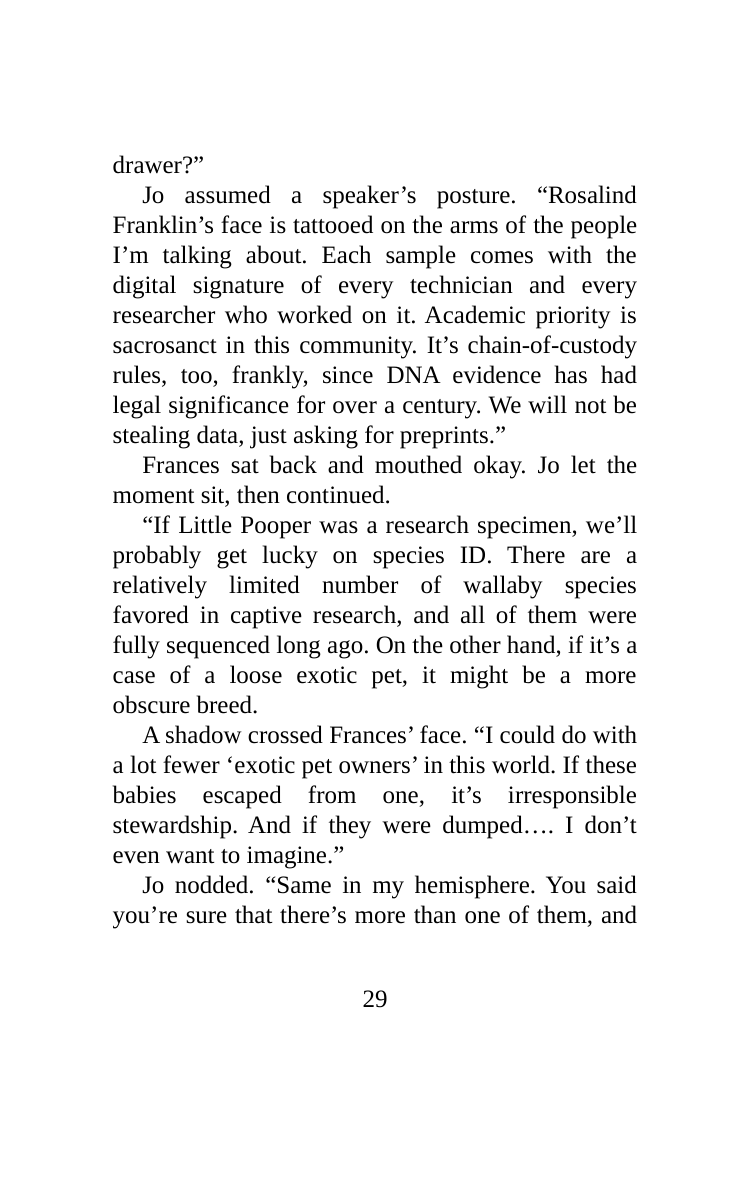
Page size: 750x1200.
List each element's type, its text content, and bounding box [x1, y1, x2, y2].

text Jo assumed a speaker’s posture. “Rosalind Franklin’s face is tattooed on the arms of the people I’m talking about. Each sample comes with the digital signature of every technician and every researcher who worked on it. Academic priority is sacrosanct in this community. It’s chain-of-custody rules, too, frankly, since DNA evidence has had legal significance for over a century. We will not be stealing data, just asking for preprints.” [112, 180, 637, 450]
text A shadow crossed Frances’ face. “I could do with a lot fewer ‘exotic pet owners’ in this world. If these babies escaped from one, it’s irresponsible stewardship. And if they were dumped…. I don’t even want to imagine.” [112, 720, 637, 870]
text drawer?” [112, 150, 637, 180]
text Jo nodded. “Same in my hemisphere. You said you’re sure that there’s more than one of them, and [112, 870, 637, 930]
text Frances sat back and mouthed okay. Jo let the moment sit, then continued. [112, 450, 637, 510]
text “If Little Pooper was a research specimen, we’ll probably get lucky on species ID. There are a relatively limited number of wallaby species favored in captive research, and all of them were fully sequenced long ago. On the other hand, if it’s a case of a loose exotic pet, it might be a more obscure breed. [112, 510, 637, 720]
